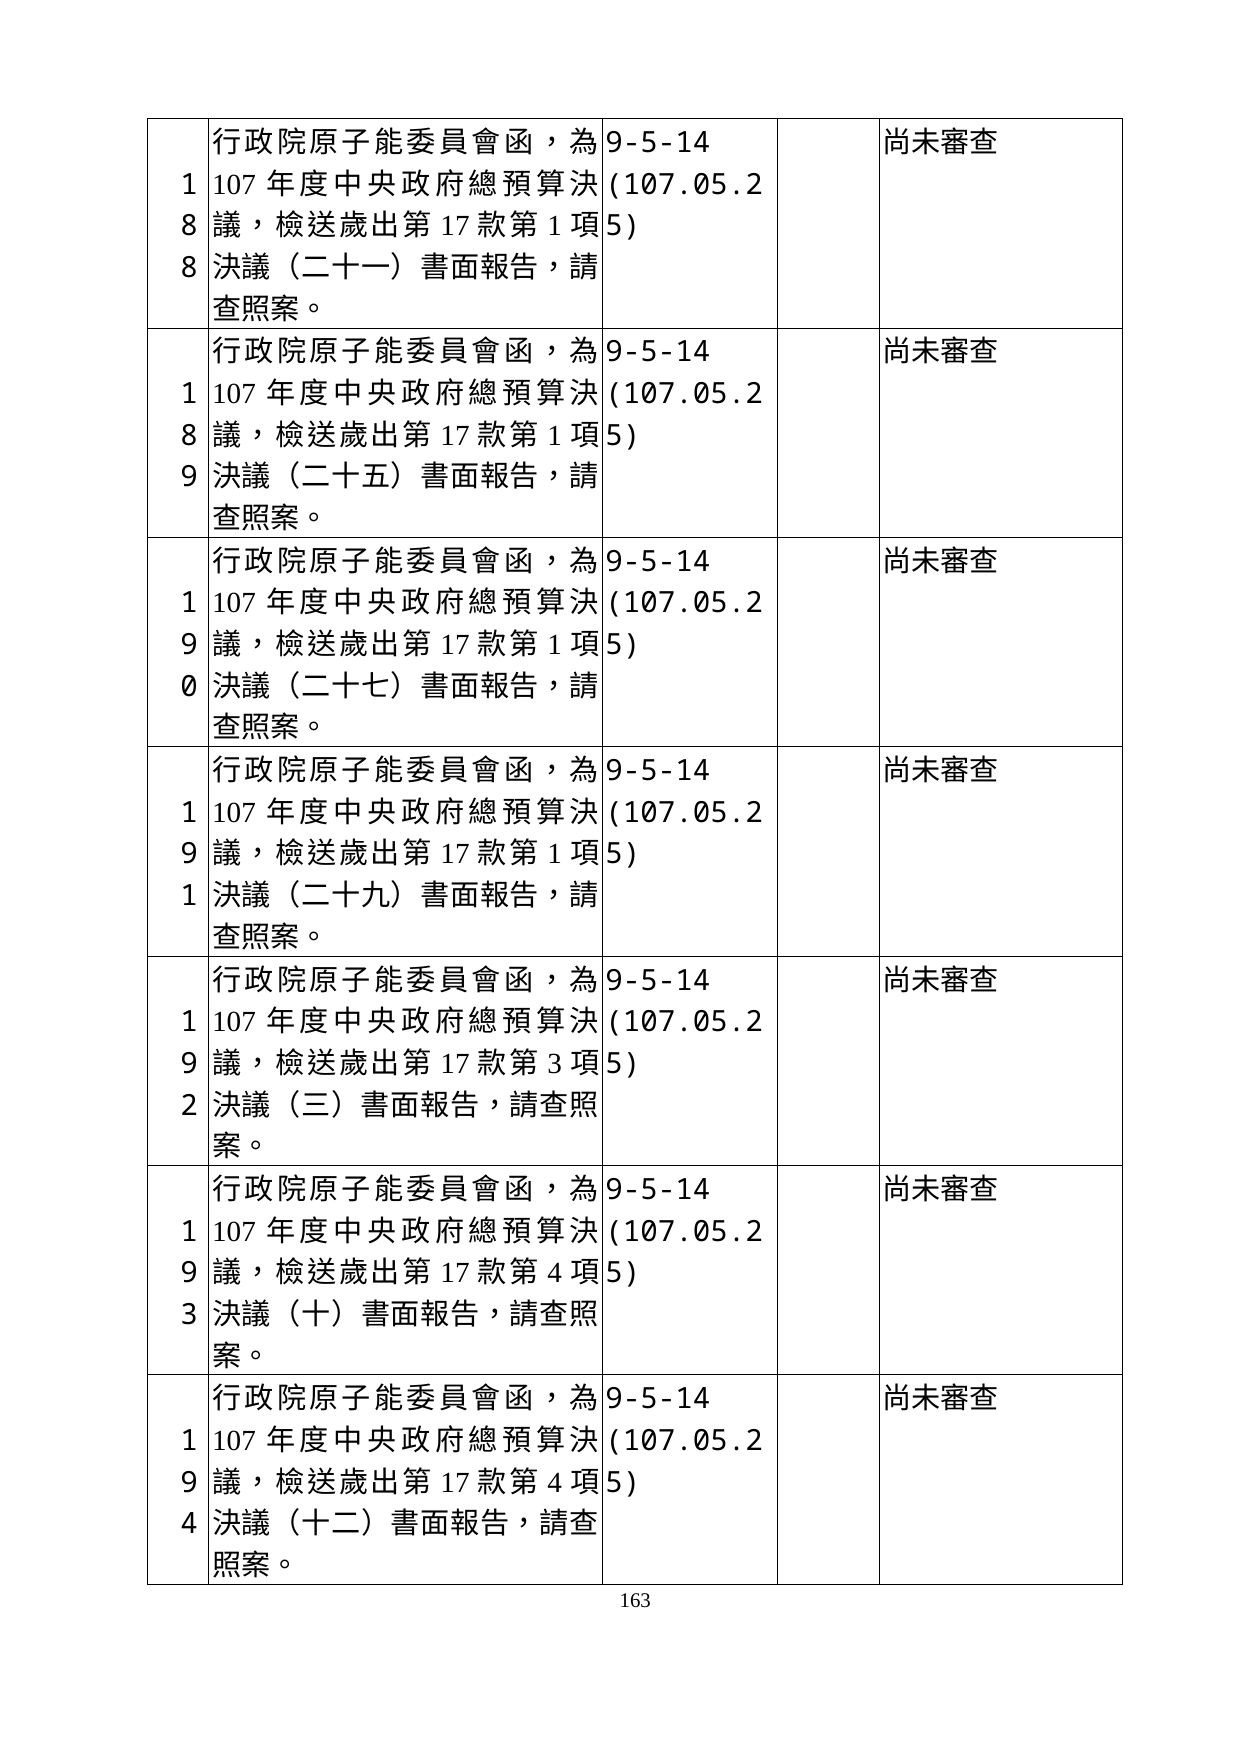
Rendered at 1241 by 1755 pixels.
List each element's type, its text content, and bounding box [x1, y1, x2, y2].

table_cell 9-5-14 (107.05.25) [603, 119, 777, 327]
table_cell 行政院原子能委員會函，為107年度中央政府總預算決議，檢送歲出第17款第4項決議（十）書面報告，請查照案。 [209, 1166, 602, 1374]
table_cell [778, 538, 879, 746]
table_cell 尚未審查 [880, 538, 1122, 746]
table_cell 行政院原子能委員會函，為107年度中央政府總預算決議，檢送歲出第17款第3項決議（三）書面報告，請查照案。 [209, 957, 602, 1165]
table_cell 尚未審查 [880, 747, 1122, 956]
table_cell [148, 957, 208, 1165]
table_cell 9-5-14 (107.05.25) [603, 747, 777, 956]
table_cell [148, 1375, 208, 1584]
table_cell 尚未審查 [880, 329, 1122, 537]
table_cell 行政院原子能委員會函，為107年度中央政府總預算決議，檢送歲出第17款第1項決議（二十九）書面報告，請查照案。 [209, 747, 602, 956]
table_cell [778, 119, 879, 327]
table_cell [778, 747, 879, 956]
table_cell 9-5-14 (107.05.25) [603, 538, 777, 746]
table_cell [148, 1166, 208, 1374]
table_cell 尚未審查 [880, 1166, 1122, 1374]
table_cell 9-5-14 (107.05.25) [603, 1375, 777, 1584]
table_cell [148, 119, 208, 327]
table_cell [778, 1375, 879, 1584]
table_cell [148, 747, 208, 956]
table_cell 9-5-14 (107.05.25) [603, 329, 777, 537]
table_cell 行政院原子能委員會函，為107年度中央政府總預算決議，檢送歲出第17款第1項決議（二十七）書面報告，請查照案。 [209, 538, 602, 746]
table_cell [778, 957, 879, 1165]
table_cell 尚未審查 [880, 119, 1122, 327]
table_cell [148, 538, 208, 746]
table_cell [778, 1166, 879, 1374]
table_cell 尚未審查 [880, 1375, 1122, 1584]
table_cell 9-5-14 (107.05.25) [603, 1166, 777, 1374]
table_cell 9-5-14 (107.05.25) [603, 957, 777, 1165]
table_cell [778, 329, 879, 537]
table_cell 行政院原子能委員會函，為107年度中央政府總預算決議，檢送歲出第17款第1項決議（二十一）書面報告，請查照案。 [209, 119, 602, 327]
table_cell [148, 329, 208, 537]
table_cell 行政院原子能委員會函，為107年度中央政府總預算決議，檢送歲出第17款第4項決議（十二）書面報告，請查照案。 [209, 1375, 602, 1584]
table_cell 尚未審查 [880, 957, 1122, 1165]
table_cell 行政院原子能委員會函，為107年度中央政府總預算決議，檢送歲出第17款第1項決議（二十五）書面報告，請查照案。 [209, 329, 602, 537]
